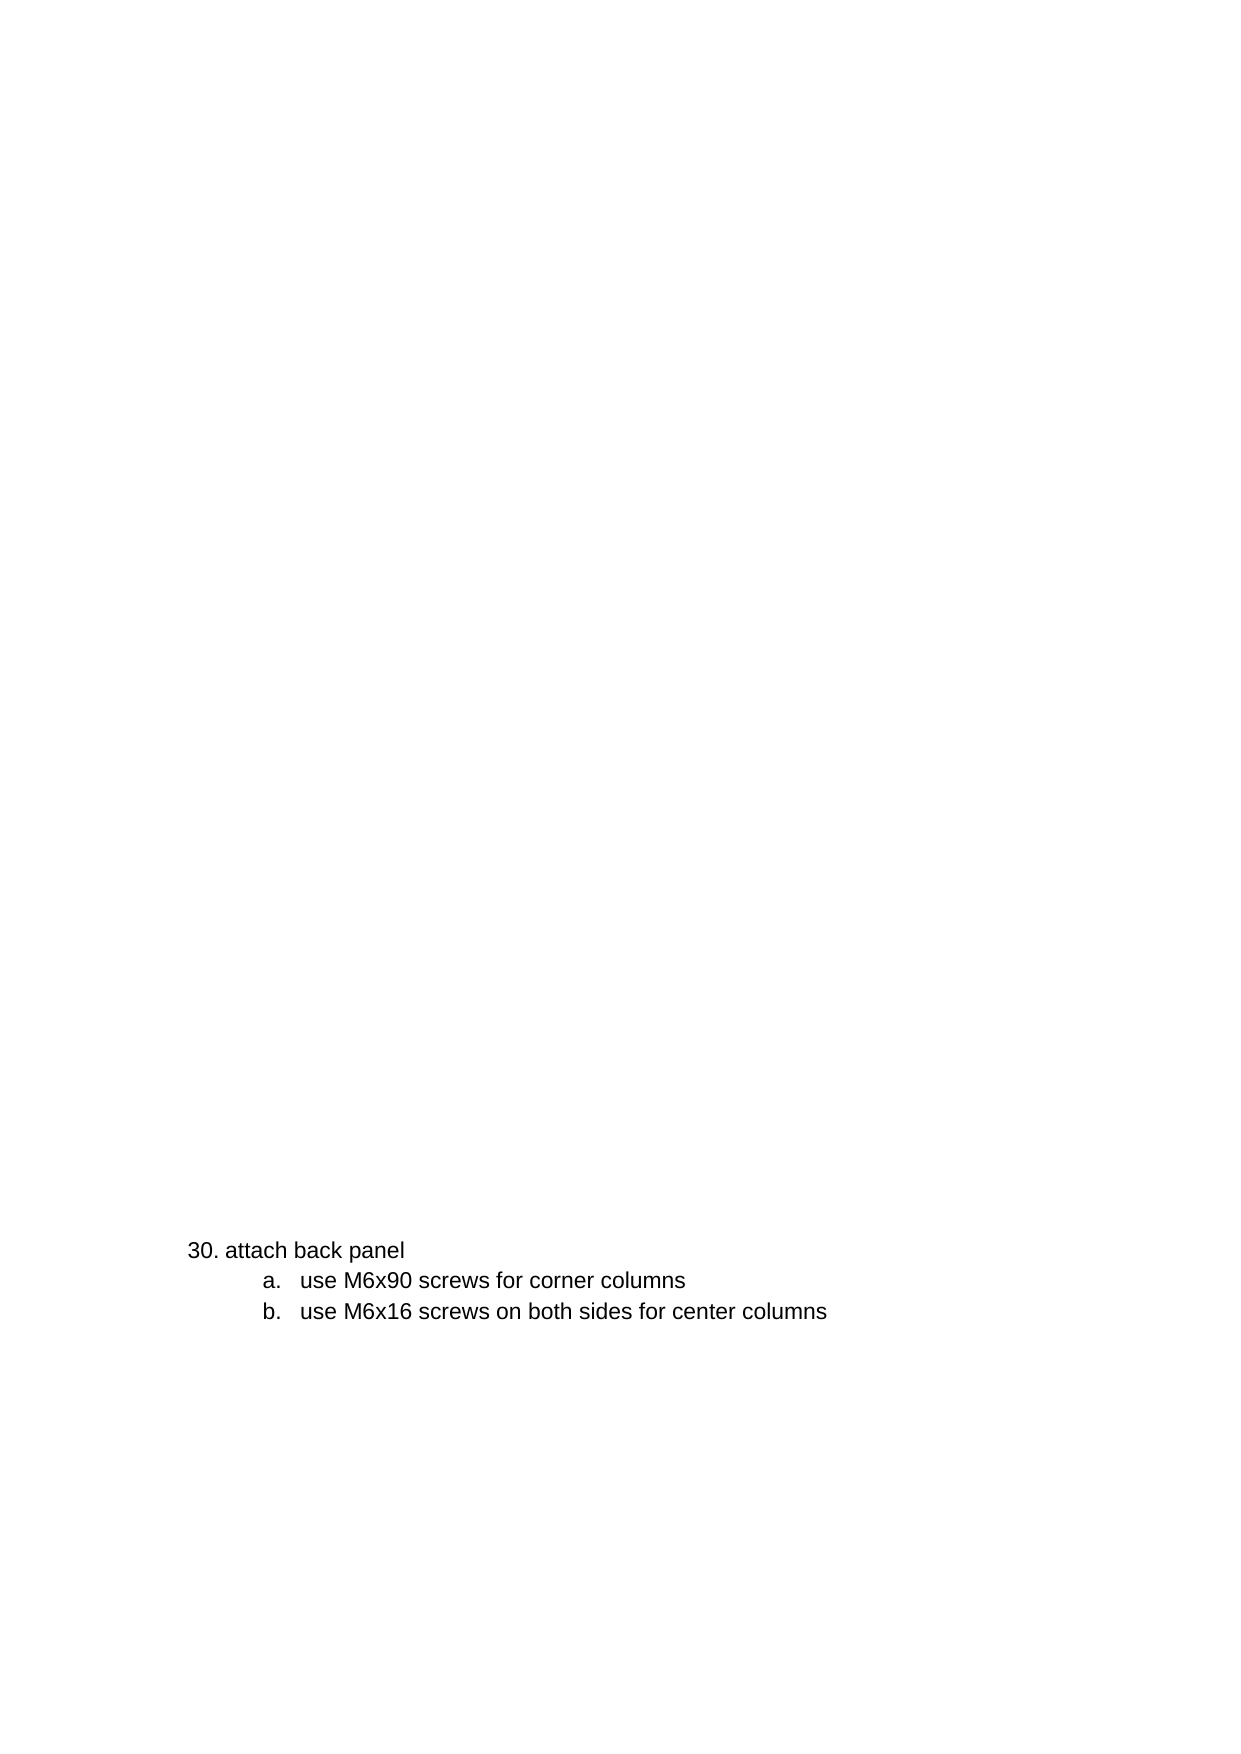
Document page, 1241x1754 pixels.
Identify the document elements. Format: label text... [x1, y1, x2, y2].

list use M6x90 screws for corner columns [262, 1267, 1090, 1294]
list use M6x16 screws on both sides for center columns [262, 1298, 1090, 1324]
list attach back panel [187, 1237, 1090, 1263]
